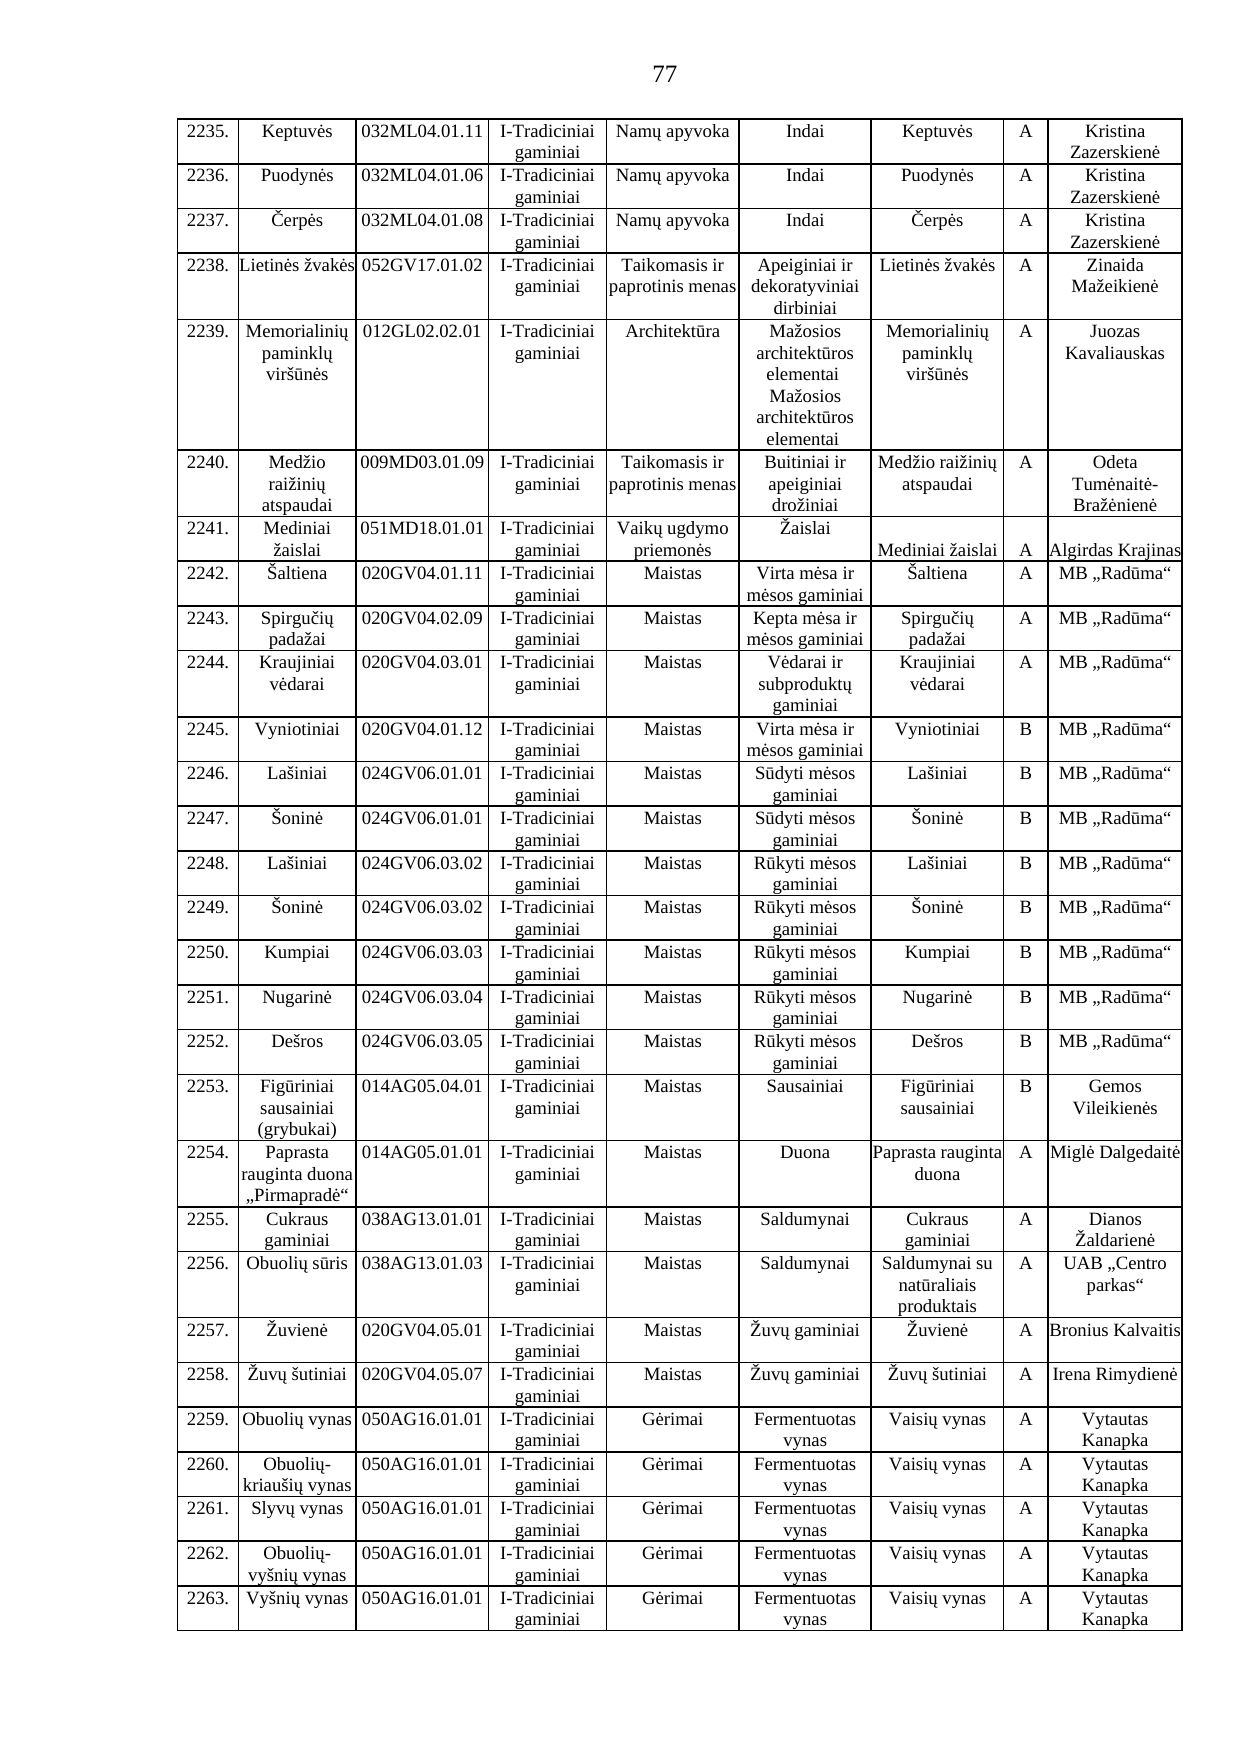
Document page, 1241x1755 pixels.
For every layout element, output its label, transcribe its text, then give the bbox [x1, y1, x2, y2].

table_cell Spirgučių padažai [872, 607, 1003, 650]
table_cell Rūkyti mėsos gaminiai [740, 1030, 870, 1073]
table_cell 2242. [178, 562, 238, 605]
table_cell I-Tradiciniai gaminiai [489, 120, 606, 163]
table_cell Virta mėsa ir mėsos gaminiai [740, 718, 870, 761]
table_cell 2262. [178, 1542, 238, 1585]
table_cell 050AG16.01.01 [357, 1542, 488, 1585]
table_cell MB „Radūma“ [1049, 986, 1181, 1029]
table_cell Vytautas Kanapka [1049, 1408, 1181, 1451]
table_cell 2256. [178, 1252, 238, 1317]
table_cell I-Tradiciniai gaminiai [489, 1587, 606, 1630]
table_cell 020GV04.05.07 [357, 1363, 488, 1406]
table_cell 020GV04.05.01 [357, 1318, 488, 1362]
table_cell A [1004, 320, 1047, 449]
table_cell Vėdarai ir subproduktų gaminiai [740, 651, 870, 716]
table_cell Žuvų šutiniai [872, 1363, 1003, 1406]
table_cell I-Tradiciniai gaminiai [489, 1030, 606, 1073]
table_cell A [1004, 1497, 1047, 1540]
table_cell 2237. [178, 209, 238, 252]
table_cell Lašiniai [239, 852, 355, 895]
table_cell Indai [740, 120, 870, 163]
table_cell Apeiginiai ir dekoratyviniai dirbiniai [740, 254, 870, 318]
table_cell Sūdyti mėsos gaminiai [740, 762, 870, 805]
table_cell A [1004, 1453, 1047, 1496]
table_cell Bronius Kalvaitis [1049, 1318, 1181, 1362]
table_cell 050AG16.01.01 [357, 1408, 488, 1451]
table_cell Maistas [607, 807, 738, 850]
table_cell A [1004, 1587, 1047, 1630]
table_cell Vaisių vynas [872, 1453, 1003, 1496]
table_cell Indai [740, 165, 870, 207]
table_cell Miglė Dalgedaitė [1049, 1141, 1181, 1206]
table_cell Kristina Zazerskienė [1049, 165, 1181, 207]
table_cell I-Tradiciniai gaminiai [489, 1453, 606, 1496]
table_cell Obuolių-vyšnių vynas [239, 1542, 355, 1585]
table_cell Lietinės žvakės [872, 254, 1003, 318]
table_cell Lašiniai [872, 762, 1003, 805]
table_cell Mediniai žaislai [872, 517, 1003, 560]
table_cell I-Tradiciniai gaminiai [489, 1208, 606, 1251]
table_cell 012GL02.02.01 [357, 320, 488, 449]
table_cell Vyniotiniai [239, 718, 355, 761]
table_cell Žuvų gaminiai [740, 1363, 870, 1406]
table_cell 2240. [178, 451, 238, 516]
table_cell Čerpės [239, 209, 355, 252]
table_cell Puodynės [872, 165, 1003, 207]
table_cell MB „Radūma“ [1049, 852, 1181, 895]
table_cell MB „Radūma“ [1049, 718, 1181, 761]
table_cell Šoninė [872, 896, 1003, 939]
table_cell Fermentuotas vynas [740, 1542, 870, 1585]
table_cell A [1004, 451, 1047, 516]
table_cell Rūkyti mėsos gaminiai [740, 852, 870, 895]
table_cell 024GV06.03.03 [357, 941, 488, 984]
table_cell Taikomasis ir paprotinis menas [607, 451, 738, 516]
table_cell Gėrimai [607, 1587, 738, 1630]
table_cell I-Tradiciniai gaminiai [489, 986, 606, 1029]
table_cell MB „Radūma“ [1049, 651, 1181, 716]
table_cell 2254. [178, 1141, 238, 1206]
table_cell A [1004, 165, 1047, 207]
table_cell A [1004, 1363, 1047, 1406]
table_cell 2247. [178, 807, 238, 850]
table_cell 2243. [178, 607, 238, 650]
table_cell I-Tradiciniai gaminiai [489, 1318, 606, 1362]
table_cell Žuvienė [239, 1318, 355, 1362]
table_cell Vaisių vynas [872, 1587, 1003, 1630]
table_cell Fermentuotas vynas [740, 1497, 870, 1540]
table_cell Šaltiena [872, 562, 1003, 605]
table_cell Lašiniai [872, 852, 1003, 895]
table_cell A [1004, 254, 1047, 318]
table_cell 2245. [178, 718, 238, 761]
table_cell Figūriniai sausainiai (grybukai) [239, 1075, 355, 1140]
table_cell Indai [740, 209, 870, 252]
table_cell A [1004, 120, 1047, 163]
table_cell 2252. [178, 1030, 238, 1073]
table_cell 032ML04.01.08 [357, 209, 488, 252]
table_cell Mažosios architektūros elementai Mažosios architektūros elementai [740, 320, 870, 449]
table_cell Vytautas Kanapka [1049, 1587, 1181, 1630]
table_cell I-Tradiciniai gaminiai [489, 941, 606, 984]
table_cell 2244. [178, 651, 238, 716]
table_cell I-Tradiciniai gaminiai [489, 209, 606, 252]
table_cell Šaltiena [239, 562, 355, 605]
table_cell Maistas [607, 896, 738, 939]
table_cell Vaisių vynas [872, 1497, 1003, 1540]
table_cell A [1004, 1542, 1047, 1585]
table_cell Maistas [607, 651, 738, 716]
table_cell 024GV06.03.02 [357, 852, 488, 895]
table_cell B [1004, 1030, 1047, 1073]
table_cell 2246. [178, 762, 238, 805]
table_cell A [1004, 1208, 1047, 1251]
table_cell Maistas [607, 1208, 738, 1251]
table_cell Duona [740, 1141, 870, 1206]
table_cell I-Tradiciniai gaminiai [489, 451, 606, 516]
table_cell 038AG13.01.01 [357, 1208, 488, 1251]
table_cell Namų apyvoka [607, 120, 738, 163]
table_cell I-Tradiciniai gaminiai [489, 607, 606, 650]
table_cell Algirdas Krajinas [1049, 517, 1181, 560]
table_cell Buitiniai ir apeiginiai drožiniai [740, 451, 870, 516]
table_cell 050AG16.01.01 [357, 1497, 488, 1540]
table_cell Maistas [607, 1318, 738, 1362]
table_cell Maistas [607, 986, 738, 1029]
table_cell 2255. [178, 1208, 238, 1251]
table_cell Maistas [607, 1141, 738, 1206]
table_cell Zinaida Mažeikienė [1049, 254, 1181, 318]
table_cell B [1004, 762, 1047, 805]
table_cell Puodynės [239, 165, 355, 207]
table_cell 2259. [178, 1408, 238, 1451]
table_cell Nugarinė [239, 986, 355, 1029]
table_cell Vytautas Kanapka [1049, 1542, 1181, 1585]
table_cell UAB „Centro parkas“ [1049, 1252, 1181, 1317]
table_cell 050AG16.01.01 [357, 1453, 488, 1496]
table_cell Lietinės žvakės [239, 254, 355, 318]
table_cell 020GV04.02.09 [357, 607, 488, 650]
table_cell Kumpiai [239, 941, 355, 984]
table_cell I-Tradiciniai gaminiai [489, 852, 606, 895]
table_cell Rūkyti mėsos gaminiai [740, 986, 870, 1029]
table_cell Maistas [607, 607, 738, 650]
table_cell Slyvų vynas [239, 1497, 355, 1540]
table_cell Čerpės [872, 209, 1003, 252]
table_cell I-Tradiciniai gaminiai [489, 762, 606, 805]
table_cell 014AG05.04.01 [357, 1075, 488, 1140]
table_cell Obuolių-kriaušių vynas [239, 1453, 355, 1496]
table_cell 2260. [178, 1453, 238, 1496]
table_cell A [1004, 1141, 1047, 1206]
table_cell 024GV06.01.01 [357, 807, 488, 850]
table_cell 2241. [178, 517, 238, 560]
table_cell Kepta mėsa ir mėsos gaminiai [740, 607, 870, 650]
table_cell Vytautas Kanapka [1049, 1453, 1181, 1496]
table_cell 2263. [178, 1587, 238, 1630]
table_cell 020GV04.03.01 [357, 651, 488, 716]
table_cell A [1004, 517, 1047, 560]
table_cell I-Tradiciniai gaminiai [489, 651, 606, 716]
table_cell Žuvų gaminiai [740, 1318, 870, 1362]
table_cell B [1004, 718, 1047, 761]
table_cell Gėrimai [607, 1497, 738, 1540]
table_cell Maistas [607, 941, 738, 984]
table_cell Namų apyvoka [607, 165, 738, 207]
table_cell MB „Radūma“ [1049, 896, 1181, 939]
table_cell 032ML04.01.06 [357, 165, 488, 207]
table_cell I-Tradiciniai gaminiai [489, 1363, 606, 1406]
table_cell Spirgučių padažai [239, 607, 355, 650]
table_cell I-Tradiciniai gaminiai [489, 1497, 606, 1540]
table_cell I-Tradiciniai gaminiai [489, 807, 606, 850]
table_cell Žuvų šutiniai [239, 1363, 355, 1406]
table_cell Žaislai [740, 517, 870, 560]
table_cell Sausainiai [740, 1075, 870, 1140]
table_cell Vytautas Kanapka [1049, 1497, 1181, 1540]
table_cell Kumpiai [872, 941, 1003, 984]
table_cell A [1004, 562, 1047, 605]
table_cell Maistas [607, 1030, 738, 1073]
table_cell Cukraus gaminiai [239, 1208, 355, 1251]
table_cell A [1004, 1408, 1047, 1451]
table_cell Nugarinė [872, 986, 1003, 1029]
table_cell Fermentuotas vynas [740, 1453, 870, 1496]
table_cell A [1004, 607, 1047, 650]
table_cell Maistas [607, 1252, 738, 1317]
table_cell I-Tradiciniai gaminiai [489, 1408, 606, 1451]
table_cell Maistas [607, 562, 738, 605]
table_cell I-Tradiciniai gaminiai [489, 718, 606, 761]
table_cell A [1004, 1318, 1047, 1362]
table_cell Šoninė [872, 807, 1003, 850]
table_cell Šoninė [239, 807, 355, 850]
table_cell 2236. [178, 165, 238, 207]
table_cell Virta mėsa ir mėsos gaminiai [740, 562, 870, 605]
table_cell A [1004, 651, 1047, 716]
table_cell I-Tradiciniai gaminiai [489, 1141, 606, 1206]
table_cell Paprasta rauginta duona „Pirmapradė“ [239, 1141, 355, 1206]
table_cell I-Tradiciniai gaminiai [489, 517, 606, 560]
table_cell Maistas [607, 1363, 738, 1406]
table_cell Paprasta rauginta duona [872, 1141, 1003, 1206]
table_cell 009MD03.01.09 [357, 451, 488, 516]
table_cell Figūriniai sausainiai [872, 1075, 1003, 1140]
table_cell Mediniai žaislai [239, 517, 355, 560]
table_cell 052GV17.01.02 [357, 254, 488, 318]
table_cell Gėrimai [607, 1408, 738, 1451]
table_cell Vyšnių vynas [239, 1587, 355, 1630]
table_cell I-Tradiciniai gaminiai [489, 320, 606, 449]
table_cell I-Tradiciniai gaminiai [489, 896, 606, 939]
table_cell I-Tradiciniai gaminiai [489, 165, 606, 207]
table_cell B [1004, 807, 1047, 850]
table_cell Kristina Zazerskienė [1049, 209, 1181, 252]
table_cell Vaikų ugdymo priemonės [607, 517, 738, 560]
table_cell Rūkyti mėsos gaminiai [740, 896, 870, 939]
table_cell A [1004, 1252, 1047, 1317]
table_cell B [1004, 852, 1047, 895]
table_cell 2261. [178, 1497, 238, 1540]
table_cell 2251. [178, 986, 238, 1029]
table_cell 2257. [178, 1318, 238, 1362]
table_cell Fermentuotas vynas [740, 1587, 870, 1630]
table_cell B [1004, 1075, 1047, 1140]
table_cell I-Tradiciniai gaminiai [489, 254, 606, 318]
table_cell Kristina Zazerskienė [1049, 120, 1181, 163]
table_cell MB „Radūma“ [1049, 762, 1181, 805]
table_cell 2258. [178, 1363, 238, 1406]
table_cell A [1004, 209, 1047, 252]
table_cell 024GV06.03.02 [357, 896, 488, 939]
table_cell Odeta Tumėnaitė-Bražėnienė [1049, 451, 1181, 516]
table_cell Vaisių vynas [872, 1408, 1003, 1451]
table_cell MB „Radūma“ [1049, 607, 1181, 650]
table_cell Keptuvės [872, 120, 1003, 163]
table_cell 2238. [178, 254, 238, 318]
table_cell Cukraus gaminiai [872, 1208, 1003, 1251]
table_cell 051MD18.01.01 [357, 517, 488, 560]
table_cell Memorialinių paminklų viršūnės [872, 320, 1003, 449]
table_cell 032ML04.01.11 [357, 120, 488, 163]
table_cell 014AG05.01.01 [357, 1141, 488, 1206]
table_cell Obuolių sūris [239, 1252, 355, 1317]
table_cell Dešros [872, 1030, 1003, 1073]
table_cell I-Tradiciniai gaminiai [489, 1252, 606, 1317]
table_cell 2248. [178, 852, 238, 895]
table_cell MB „Radūma“ [1049, 941, 1181, 984]
table_cell Gėrimai [607, 1453, 738, 1496]
table_cell 050AG16.01.01 [357, 1587, 488, 1630]
table_cell Gemos Vileikienės [1049, 1075, 1181, 1140]
table_cell 020GV04.01.12 [357, 718, 488, 761]
table_cell Sūdyti mėsos gaminiai [740, 807, 870, 850]
table_cell B [1004, 896, 1047, 939]
table_cell 2253. [178, 1075, 238, 1140]
table_cell 2250. [178, 941, 238, 984]
table_cell Medžio raižinių atspaudai [872, 451, 1003, 516]
table_cell Maistas [607, 762, 738, 805]
table_cell Taikomasis ir paprotinis menas [607, 254, 738, 318]
table_cell Lašiniai [239, 762, 355, 805]
table_cell Vyniotiniai [872, 718, 1003, 761]
table_cell 2235. [178, 120, 238, 163]
table_cell I-Tradiciniai gaminiai [489, 562, 606, 605]
table_cell Saldumynai [740, 1208, 870, 1251]
table_cell Gėrimai [607, 1542, 738, 1585]
table_cell Architektūra [607, 320, 738, 449]
table_cell Rūkyti mėsos gaminiai [740, 941, 870, 984]
table_cell 020GV04.01.11 [357, 562, 488, 605]
table_cell 024GV06.01.01 [357, 762, 488, 805]
table_cell Obuolių vynas [239, 1408, 355, 1451]
table_cell 024GV06.03.05 [357, 1030, 488, 1073]
table_cell MB „Radūma“ [1049, 1030, 1181, 1073]
table_cell Maistas [607, 852, 738, 895]
table_cell Fermentuotas vynas [740, 1408, 870, 1451]
table_cell Saldumynai su natūraliais produktais [872, 1252, 1003, 1317]
table_cell Medžio raižinių atspaudai [239, 451, 355, 516]
table_cell Žuvienė [872, 1318, 1003, 1362]
table_cell MB „Radūma“ [1049, 807, 1181, 850]
table_cell Vaisių vynas [872, 1542, 1003, 1585]
table_cell Maistas [607, 1075, 738, 1140]
table_cell 2239. [178, 320, 238, 449]
table_cell I-Tradiciniai gaminiai [489, 1542, 606, 1585]
table_cell I-Tradiciniai gaminiai [489, 1075, 606, 1140]
table_cell Saldumynai [740, 1252, 870, 1317]
table_cell Keptuvės [239, 120, 355, 163]
table_cell Kraujiniai vėdarai [239, 651, 355, 716]
table_cell B [1004, 986, 1047, 1029]
table_cell Dianos Žaldarienė [1049, 1208, 1181, 1251]
table_cell B [1004, 941, 1047, 984]
table_cell 2249. [178, 896, 238, 939]
table_cell MB „Radūma“ [1049, 562, 1181, 605]
table_cell Irena Rimydienė [1049, 1363, 1181, 1406]
table_cell 024GV06.03.04 [357, 986, 488, 1029]
table_cell Maistas [607, 718, 738, 761]
table_cell Šoninė [239, 896, 355, 939]
table_cell Kraujiniai vėdarai [872, 651, 1003, 716]
table_cell 038AG13.01.03 [357, 1252, 488, 1317]
table_cell Namų apyvoka [607, 209, 738, 252]
table_cell Juozas Kavaliauskas [1049, 320, 1181, 449]
table_cell Dešros [239, 1030, 355, 1073]
table_cell Memorialinių paminklų viršūnės [239, 320, 355, 449]
